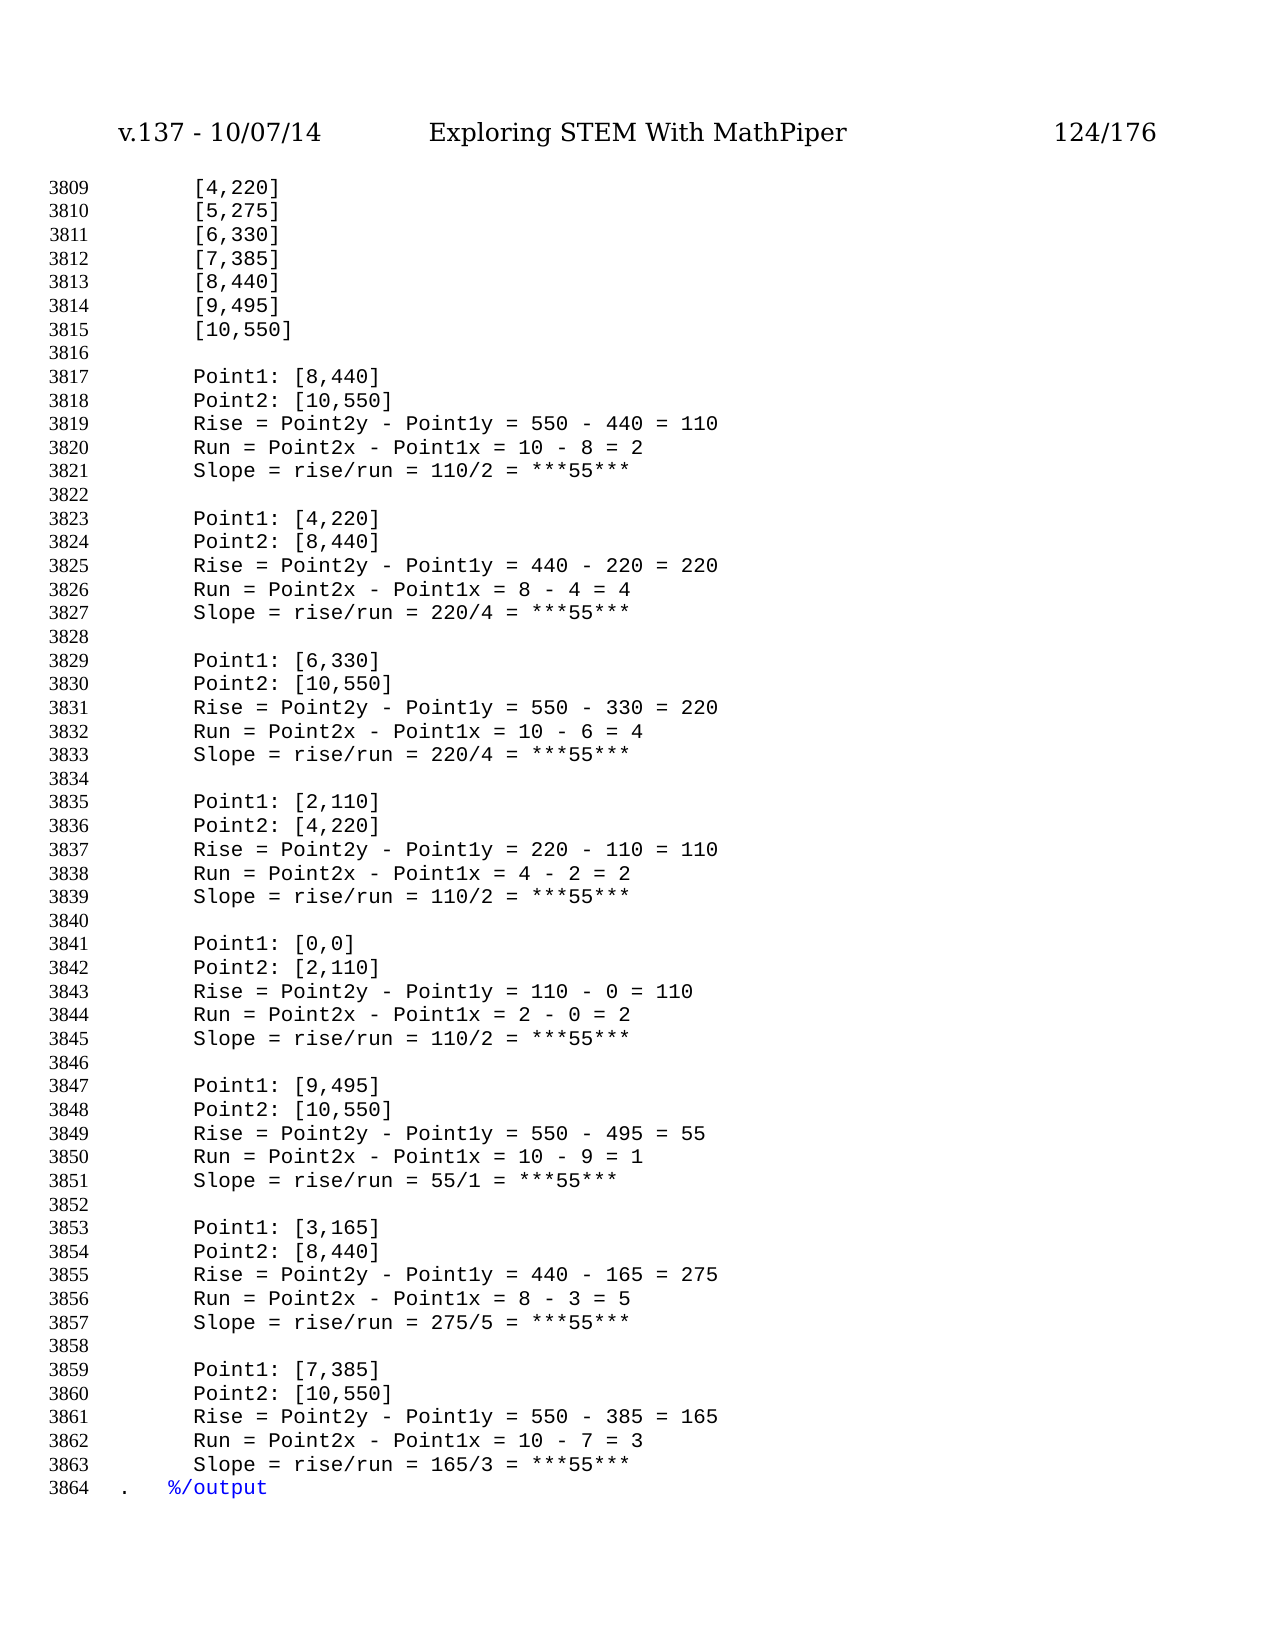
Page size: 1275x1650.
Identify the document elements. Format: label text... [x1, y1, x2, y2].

text Point2: [10,550] [118, 1383, 1157, 1406]
text Point1: [3,165] [118, 1217, 1157, 1241]
text Run = Point2x - Point1x = 10 - 8 = 2 [118, 437, 1157, 461]
text Point1: [0,0] [118, 933, 1157, 957]
text Rise = Point2y - Point1y = 220 - 110 = 110 [118, 839, 1157, 862]
text Rise = Point2y - Point1y = 550 - 385 = 165 [118, 1406, 1157, 1430]
text [5,275] [118, 200, 1157, 224]
text Slope = rise/run = 220/4 = ***55*** [118, 744, 1157, 768]
text Run = Point2x - Point1x = 8 - 4 = 4 [118, 579, 1157, 602]
text Rise = Point2y - Point1y = 440 - 220 = 220 [118, 555, 1157, 579]
text [10,550] [118, 319, 1157, 342]
text [7,385] [118, 248, 1157, 271]
text Point2: [2,110] [118, 957, 1157, 981]
text Run = Point2x - Point1x = 8 - 3 = 5 [118, 1288, 1157, 1312]
text [8,440] [118, 271, 1157, 295]
text Point1: [4,220] [118, 508, 1157, 531]
text Slope = rise/run = 165/3 = ***55*** [118, 1454, 1157, 1477]
text Point2: [8,440] [118, 531, 1157, 555]
text Slope = rise/run = 220/4 = ***55*** [118, 602, 1157, 626]
text Rise = Point2y - Point1y = 550 - 330 = 220 [118, 697, 1157, 721]
text Point1: [9,495] [118, 1075, 1157, 1099]
text Point2: [10,550] [118, 389, 1157, 413]
text Point1: [8,440] [118, 366, 1157, 389]
text Slope = rise/run = 275/5 = ***55*** [118, 1312, 1157, 1335]
text Run = Point2x - Point1x = 2 - 0 = 2 [118, 1004, 1157, 1028]
text Point1: [7,385] [118, 1359, 1157, 1383]
text Point2: [10,550] [118, 673, 1157, 697]
text Point1: [6,330] [118, 650, 1157, 673]
text Rise = Point2y - Point1y = 550 - 440 = 110 [118, 413, 1157, 437]
text [6,330] [118, 224, 1157, 248]
text Point2: [4,220] [118, 815, 1157, 839]
text [9,495] [118, 295, 1157, 319]
text Run = Point2x - Point1x = 10 - 7 = 3 [118, 1430, 1157, 1454]
text Slope = rise/run = 110/2 = ***55*** [118, 461, 1157, 484]
text [4,220] [118, 177, 1157, 200]
text Point2: [8,440] [118, 1241, 1157, 1264]
text . %/output [118, 1477, 1157, 1501]
text Point2: [10,550] [118, 1099, 1157, 1123]
text Rise = Point2y - Point1y = 440 - 165 = 275 [118, 1264, 1157, 1288]
text Slope = rise/run = 110/2 = ***55*** [118, 886, 1157, 910]
text Rise = Point2y - Point1y = 110 - 0 = 110 [118, 981, 1157, 1004]
text Run = Point2x - Point1x = 10 - 9 = 1 [118, 1146, 1157, 1170]
text Point1: [2,110] [118, 792, 1157, 815]
text Slope = rise/run = 55/1 = ***55*** [118, 1170, 1157, 1193]
text Run = Point2x - Point1x = 10 - 6 = 4 [118, 721, 1157, 744]
text Rise = Point2y - Point1y = 550 - 495 = 55 [118, 1123, 1157, 1146]
text Run = Point2x - Point1x = 4 - 2 = 2 [118, 862, 1157, 886]
text Slope = rise/run = 110/2 = ***55*** [118, 1028, 1157, 1052]
